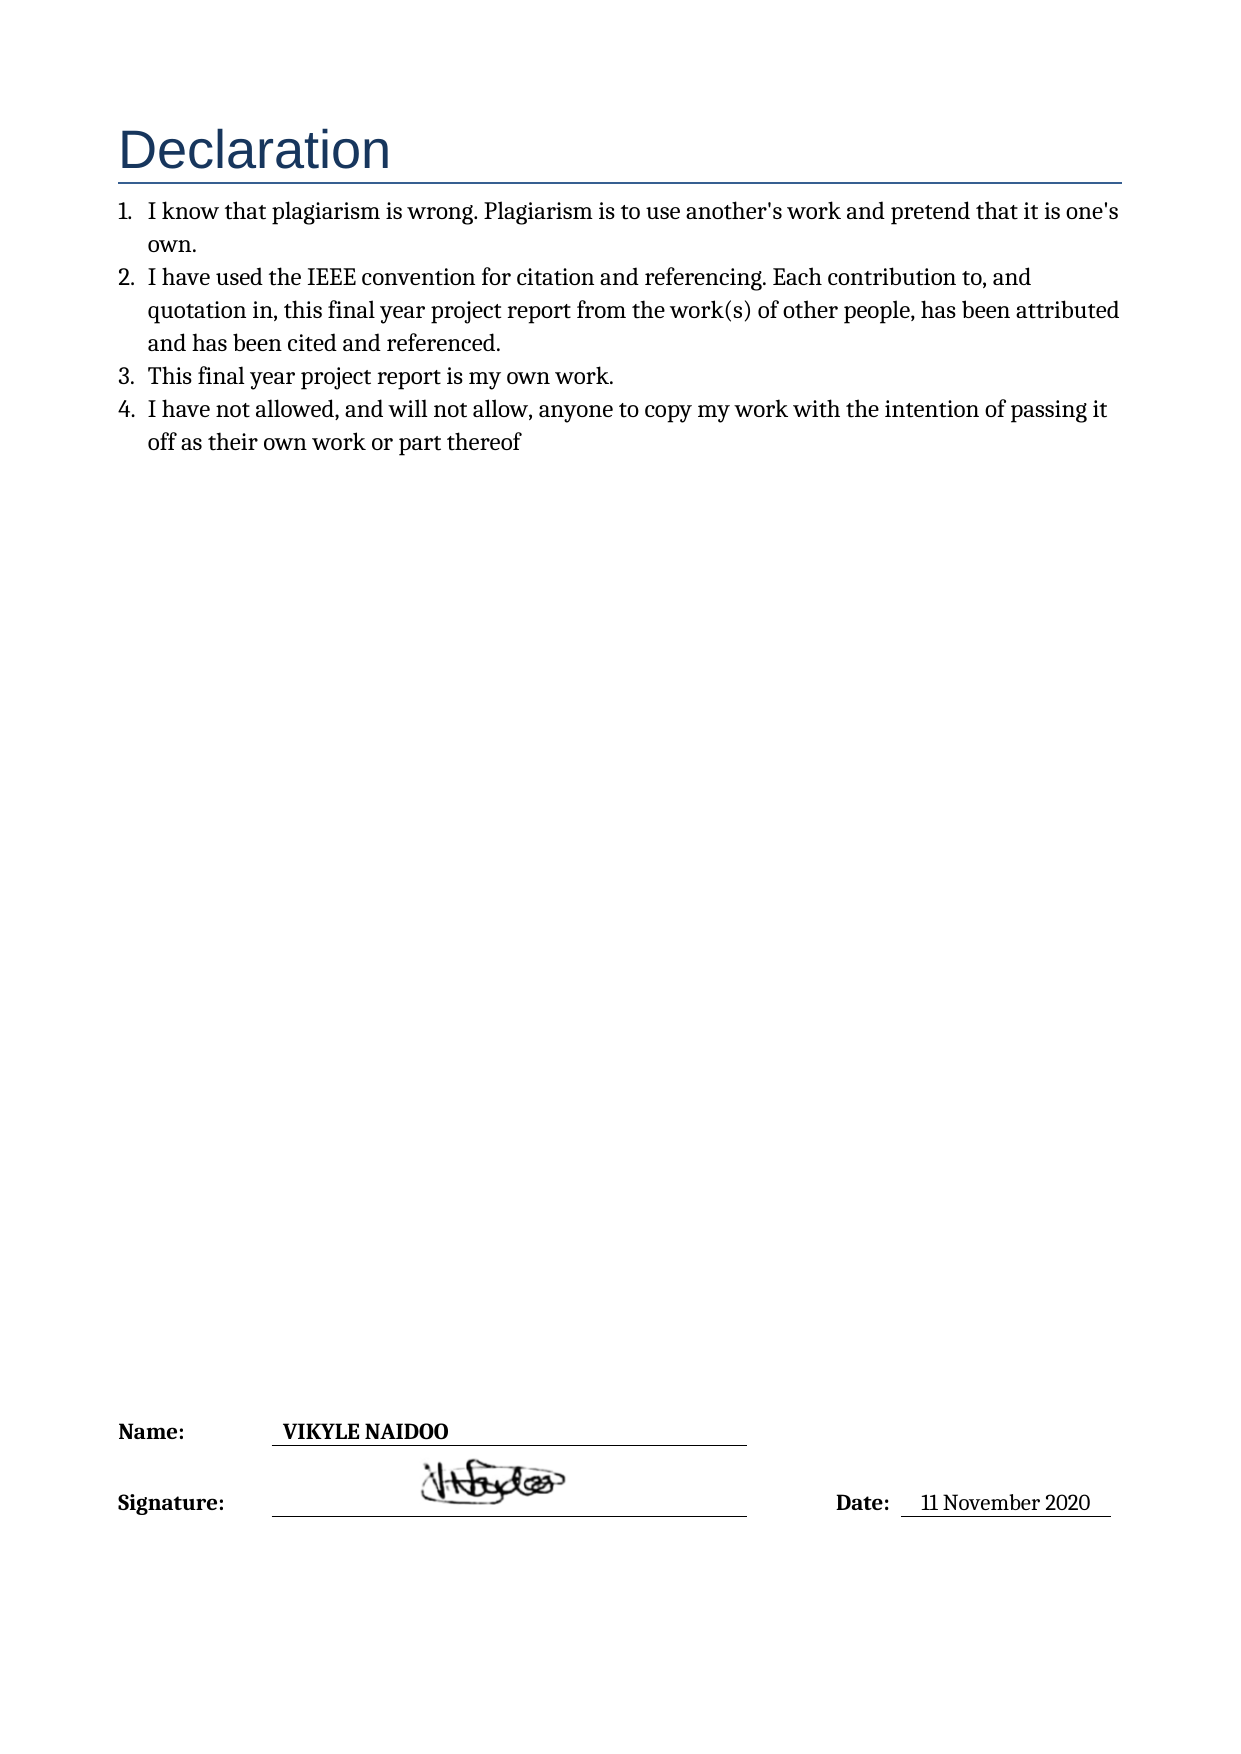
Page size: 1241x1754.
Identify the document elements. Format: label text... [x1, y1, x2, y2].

table_header Name: [107, 1419, 272, 1445]
list I know that plagiarism is wrong. Plagiarism is to use another's work and pretend that it is one's own. [118, 197, 1122, 259]
table_cell Signature: [107, 1445, 272, 1516]
list I have used the IEEE convention for citation and referencing. Each contribution to, and quotation in, this final year project report from the work(s) of other people, has been attributed and has been cited and referenced. [118, 263, 1122, 358]
subtitle Declaration [118, 118, 1122, 182]
picture [409, 1455, 582, 1511]
table_cell 11 November 2020 [901, 1445, 1111, 1516]
table_header VIKYLE NAIDOO [272, 1419, 747, 1445]
list I have not allowed, and will not allow, anyone to copy my work with the intention of passing it off as their own work or part thereof [118, 395, 1122, 457]
list This final year project report is my own work. [118, 362, 1122, 391]
table_cell [272, 1446, 747, 1516]
table_header [747, 1419, 1111, 1445]
table_cell Date: [747, 1445, 901, 1516]
